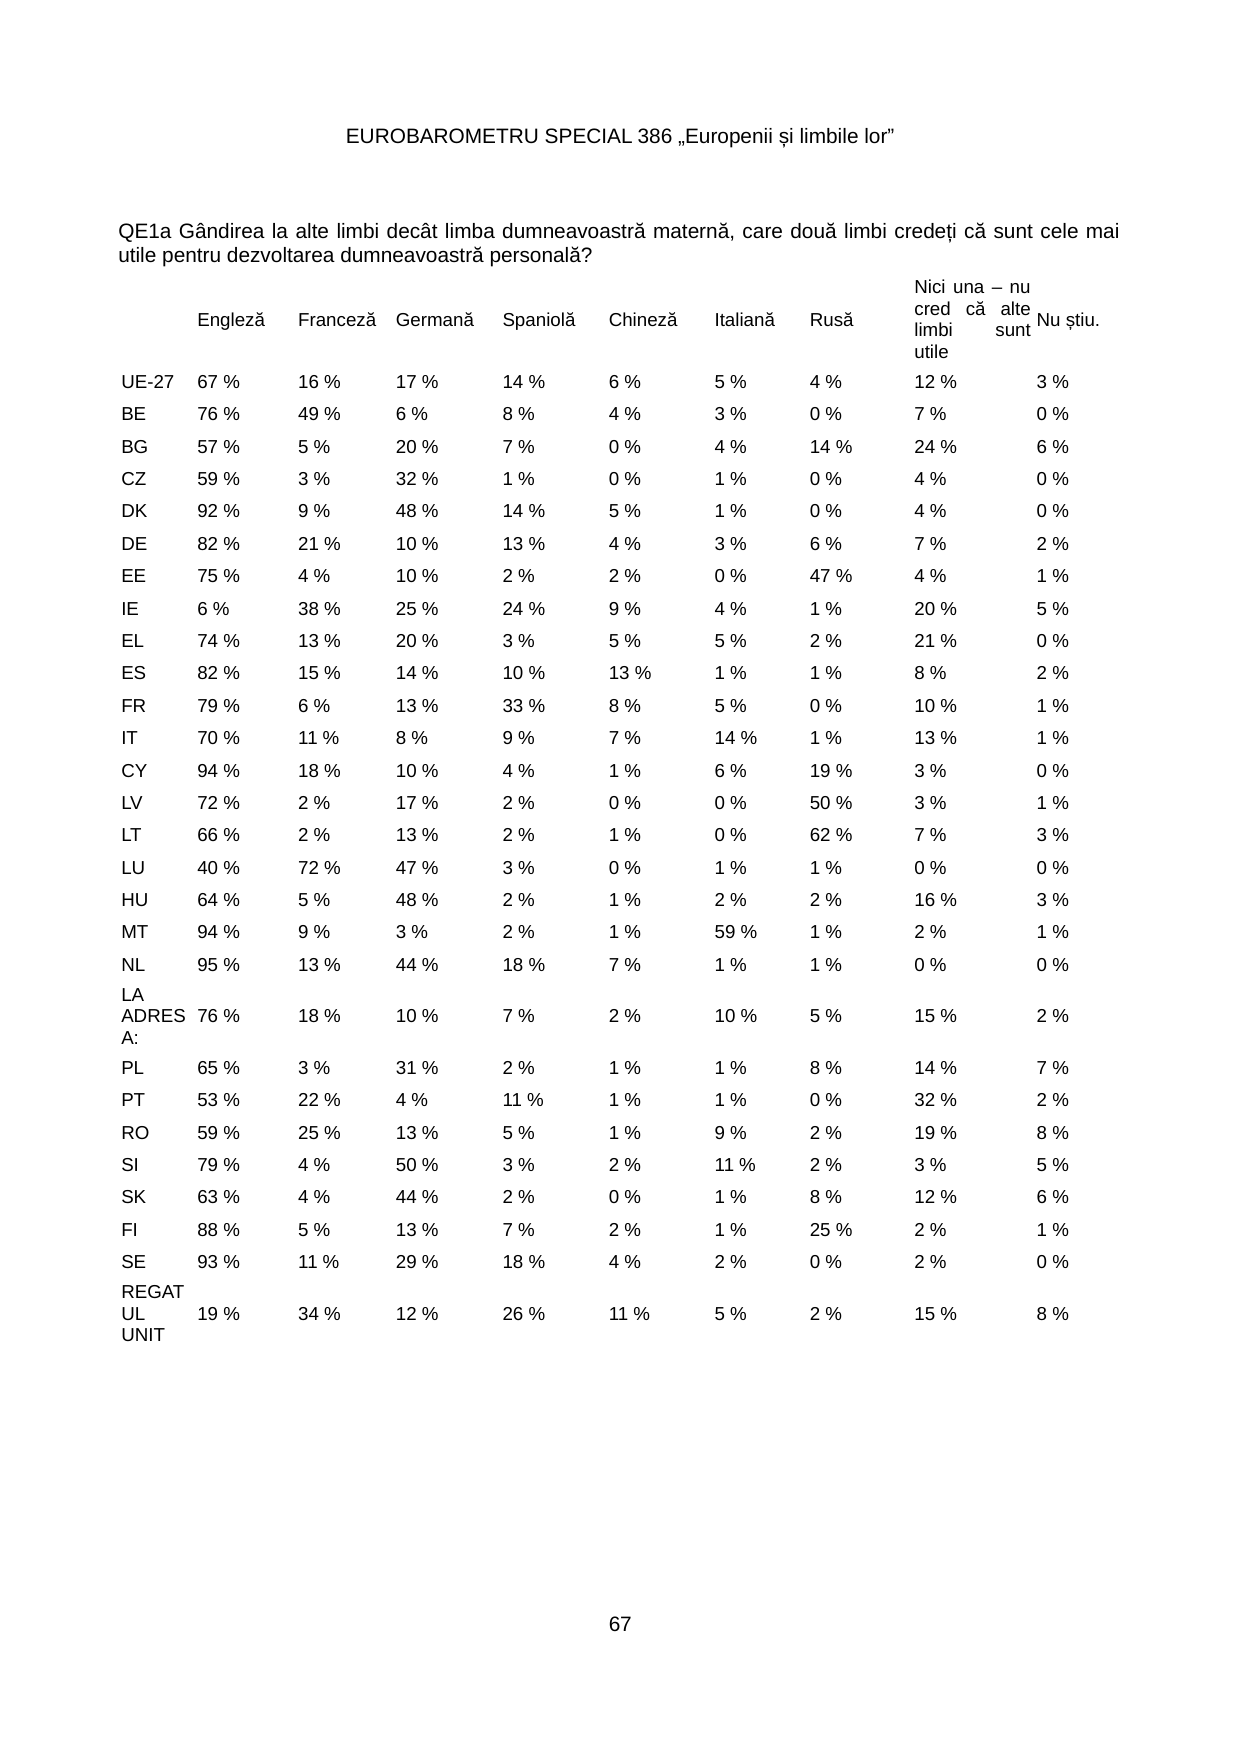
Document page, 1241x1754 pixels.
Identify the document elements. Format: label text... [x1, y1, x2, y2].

table_cell REGATUL UNIT [118, 1278, 194, 1348]
table_cell 2 % [295, 786, 393, 819]
table_cell 1 % [807, 592, 911, 624]
table_cell 18 % [499, 1246, 606, 1278]
table_cell 3 % [499, 1149, 606, 1181]
table_cell 3 % [1034, 819, 1122, 851]
table_cell 4 % [393, 1084, 499, 1116]
table_cell 14 % [807, 430, 911, 462]
table_cell 4 % [711, 430, 807, 462]
table_cell 18 % [499, 948, 606, 981]
table_cell 59 % [711, 916, 807, 948]
table_cell 2 % [606, 981, 711, 1051]
table_cell 1 % [807, 916, 911, 948]
table_cell 2 % [807, 884, 911, 916]
table_cell 0 % [606, 1181, 711, 1213]
table_cell 15 % [911, 1278, 1033, 1348]
table_cell 0 % [711, 819, 807, 851]
table_cell 57 % [194, 430, 295, 462]
table_cell 0 % [606, 463, 711, 495]
table_cell 19 % [807, 754, 911, 786]
table_cell 3 % [1034, 365, 1122, 398]
table_cell 4 % [295, 1149, 393, 1181]
table_cell 7 % [911, 819, 1033, 851]
table_cell NL [118, 948, 194, 981]
table_cell 9 % [606, 592, 711, 624]
table_cell 94 % [194, 916, 295, 948]
table_cell 2 % [499, 1051, 606, 1084]
table_cell 25 % [295, 1116, 393, 1148]
table_cell 9 % [711, 1116, 807, 1148]
table_cell 13 % [606, 657, 711, 689]
table_cell 1 % [807, 657, 911, 689]
table_cell SI [118, 1149, 194, 1181]
table_cell 7 % [499, 981, 606, 1051]
table_cell 2 % [499, 916, 606, 948]
table_cell 5 % [711, 624, 807, 657]
table_cell 49 % [295, 398, 393, 430]
table_cell 6 % [807, 527, 911, 559]
table_cell 8 % [807, 1051, 911, 1084]
table_cell 0 % [606, 430, 711, 462]
table_cell 0 % [807, 1084, 911, 1116]
table_header Nu știu. [1034, 273, 1122, 365]
table_cell ES [118, 657, 194, 689]
table_cell LU [118, 851, 194, 883]
table_cell 14 % [393, 657, 499, 689]
table_cell LT [118, 819, 194, 851]
table_cell 4 % [295, 1181, 393, 1213]
table_cell 3 % [711, 398, 807, 430]
table_cell 1 % [1034, 560, 1122, 592]
table_cell 76 % [194, 981, 295, 1051]
table_cell 79 % [194, 689, 295, 722]
table_cell 6 % [711, 754, 807, 786]
table_cell 8 % [807, 1181, 911, 1213]
table_cell 0 % [1034, 463, 1122, 495]
table_cell 0 % [1034, 624, 1122, 657]
table_cell 1 % [1034, 786, 1122, 819]
table_header [118, 273, 194, 365]
table_cell 5 % [711, 365, 807, 398]
table_cell 21 % [295, 527, 393, 559]
table_cell 5 % [499, 1116, 606, 1148]
table_cell 4 % [295, 560, 393, 592]
table_cell 33 % [499, 689, 606, 722]
table_cell 0 % [807, 1246, 911, 1278]
table_cell 11 % [295, 1246, 393, 1278]
table_cell 0 % [711, 786, 807, 819]
table_cell 25 % [393, 592, 499, 624]
table_cell 8 % [393, 722, 499, 754]
table_cell 1 % [606, 1051, 711, 1084]
table_cell 2 % [911, 916, 1033, 948]
table_cell 4 % [499, 754, 606, 786]
table_cell LA ADRESA: [118, 981, 194, 1051]
table_cell 10 % [393, 527, 499, 559]
table_cell 66 % [194, 819, 295, 851]
table_cell 21 % [911, 624, 1033, 657]
table_cell CY [118, 754, 194, 786]
table_cell 63 % [194, 1181, 295, 1213]
table_cell 82 % [194, 527, 295, 559]
table_cell 10 % [393, 981, 499, 1051]
table_cell 2 % [911, 1213, 1033, 1246]
table_cell 24 % [911, 430, 1033, 462]
table_cell 93 % [194, 1246, 295, 1278]
table_cell 9 % [499, 722, 606, 754]
table_cell 29 % [393, 1246, 499, 1278]
table_cell 0 % [1034, 948, 1122, 981]
table_cell 6 % [606, 365, 711, 398]
table_cell 11 % [295, 722, 393, 754]
table_cell 0 % [1034, 398, 1122, 430]
table_cell 40 % [194, 851, 295, 883]
table_cell 0 % [807, 689, 911, 722]
table_cell 3 % [911, 754, 1033, 786]
table_cell 62 % [807, 819, 911, 851]
table_cell 14 % [711, 722, 807, 754]
table_cell 4 % [807, 365, 911, 398]
table_cell 8 % [911, 657, 1033, 689]
table_cell 17 % [393, 365, 499, 398]
table_cell 25 % [807, 1213, 911, 1246]
table_cell 2 % [606, 1213, 711, 1246]
table_cell 13 % [393, 819, 499, 851]
table_header Nici una – nu cred că alte limbi sunt utile [911, 273, 1033, 365]
table_cell 12 % [911, 365, 1033, 398]
table_cell 1 % [606, 884, 711, 916]
table_cell 31 % [393, 1051, 499, 1084]
table_cell 47 % [807, 560, 911, 592]
table_cell 3 % [295, 1051, 393, 1084]
table_cell 0 % [1034, 754, 1122, 786]
table_cell 72 % [295, 851, 393, 883]
table_cell 82 % [194, 657, 295, 689]
table_cell 1 % [606, 1084, 711, 1116]
table_cell 2 % [499, 560, 606, 592]
table_cell 88 % [194, 1213, 295, 1246]
table_cell 5 % [295, 1213, 393, 1246]
table_cell 10 % [393, 754, 499, 786]
table_cell 1 % [711, 1084, 807, 1116]
table_cell 6 % [393, 398, 499, 430]
table_cell 2 % [606, 1149, 711, 1181]
table_cell 0 % [1034, 1246, 1122, 1278]
table_cell 38 % [295, 592, 393, 624]
table_cell 1 % [807, 851, 911, 883]
table_cell 0 % [1034, 495, 1122, 527]
table_cell 2 % [499, 819, 606, 851]
table_cell 2 % [711, 1246, 807, 1278]
table_cell 0 % [807, 398, 911, 430]
table_cell CZ [118, 463, 194, 495]
table_cell 3 % [911, 786, 1033, 819]
table_cell FI [118, 1213, 194, 1246]
table_cell 67 % [194, 365, 295, 398]
text QE1a Gândirea la alte limbi decât limba dumneavoastră maternă, care două limbi credeți că sunt cele mai utile pentru dezvoltarea dumneavoastră personală? [118, 219, 1122, 267]
table_cell 2 % [807, 1116, 911, 1148]
table_cell 18 % [295, 981, 393, 1051]
table_cell 7 % [499, 1213, 606, 1246]
table_cell 13 % [393, 689, 499, 722]
table_cell EE [118, 560, 194, 592]
table_cell 7 % [499, 430, 606, 462]
table_cell 13 % [911, 722, 1033, 754]
table_cell 72 % [194, 786, 295, 819]
table_cell 79 % [194, 1149, 295, 1181]
table_cell 15 % [295, 657, 393, 689]
table_cell 65 % [194, 1051, 295, 1084]
table_cell 34 % [295, 1278, 393, 1348]
table_cell 53 % [194, 1084, 295, 1116]
table_cell 2 % [1034, 527, 1122, 559]
table_cell 2 % [606, 560, 711, 592]
table_cell IT [118, 722, 194, 754]
table_cell 1 % [1034, 722, 1122, 754]
table_header Engleză [194, 273, 295, 365]
table_cell 6 % [295, 689, 393, 722]
table_cell 0 % [807, 495, 911, 527]
table_cell 2 % [807, 1149, 911, 1181]
table_cell 3 % [711, 527, 807, 559]
table_cell 9 % [295, 916, 393, 948]
table_cell 13 % [393, 1116, 499, 1148]
table_cell 4 % [911, 560, 1033, 592]
table_cell 13 % [499, 527, 606, 559]
table_cell 1 % [1034, 916, 1122, 948]
table_cell RO [118, 1116, 194, 1148]
table_cell 1 % [711, 1213, 807, 1246]
table_cell 0 % [1034, 851, 1122, 883]
table_cell 48 % [393, 495, 499, 527]
table_cell 15 % [911, 981, 1033, 1051]
table_cell 2 % [1034, 1084, 1122, 1116]
table_cell 59 % [194, 463, 295, 495]
table_cell 2 % [295, 819, 393, 851]
table_cell 5 % [711, 1278, 807, 1348]
table_cell 22 % [295, 1084, 393, 1116]
table_cell 0 % [911, 948, 1033, 981]
table_cell 0 % [807, 463, 911, 495]
table_cell 8 % [606, 689, 711, 722]
table_cell 6 % [1034, 1181, 1122, 1213]
table_cell BE [118, 398, 194, 430]
table_cell 1 % [606, 819, 711, 851]
table_cell 0 % [606, 786, 711, 819]
table_cell 0 % [911, 851, 1033, 883]
table_cell 2 % [1034, 657, 1122, 689]
table_cell EL [118, 624, 194, 657]
table_cell 20 % [911, 592, 1033, 624]
table_cell 2 % [711, 884, 807, 916]
table_cell 4 % [606, 527, 711, 559]
table_cell 5 % [711, 689, 807, 722]
table_cell 32 % [911, 1084, 1033, 1116]
table_cell 4 % [606, 398, 711, 430]
table_cell 76 % [194, 398, 295, 430]
table_cell 5 % [295, 430, 393, 462]
table_cell 1 % [711, 948, 807, 981]
table_cell 1 % [606, 1116, 711, 1148]
table_cell 8 % [499, 398, 606, 430]
table_header Germană [393, 273, 499, 365]
table_cell 14 % [499, 495, 606, 527]
table_cell 7 % [1034, 1051, 1122, 1084]
table_cell 3 % [295, 463, 393, 495]
table_cell 1 % [711, 657, 807, 689]
table_cell PL [118, 1051, 194, 1084]
table_cell 10 % [711, 981, 807, 1051]
table_cell 1 % [1034, 1213, 1122, 1246]
table_cell 7 % [606, 948, 711, 981]
table_cell IE [118, 592, 194, 624]
table_cell 5 % [1034, 592, 1122, 624]
table_cell PT [118, 1084, 194, 1116]
table_header Italiană [711, 273, 807, 365]
table_cell 92 % [194, 495, 295, 527]
table_cell 8 % [1034, 1278, 1122, 1348]
table_cell 5 % [606, 495, 711, 527]
table_cell 7 % [911, 398, 1033, 430]
table_cell 1 % [499, 463, 606, 495]
table_cell LV [118, 786, 194, 819]
table_header Chineză [606, 273, 711, 365]
table_cell BG [118, 430, 194, 462]
table_cell 2 % [807, 1278, 911, 1348]
table_cell 4 % [606, 1246, 711, 1278]
table_cell 17 % [393, 786, 499, 819]
table_cell 11 % [606, 1278, 711, 1348]
table_cell 74 % [194, 624, 295, 657]
table_cell 16 % [911, 884, 1033, 916]
table_cell 1 % [606, 916, 711, 948]
table_cell 1 % [807, 722, 911, 754]
table_cell 20 % [393, 430, 499, 462]
table_cell 5 % [1034, 1149, 1122, 1181]
table_cell 13 % [295, 624, 393, 657]
table_cell 10 % [393, 560, 499, 592]
table_cell 20 % [393, 624, 499, 657]
table_cell 7 % [606, 722, 711, 754]
table_cell MT [118, 916, 194, 948]
table_cell 59 % [194, 1116, 295, 1148]
table_cell 70 % [194, 722, 295, 754]
table_cell 13 % [393, 1213, 499, 1246]
table_cell 11 % [499, 1084, 606, 1116]
table_cell 4 % [911, 495, 1033, 527]
table_cell 2 % [499, 786, 606, 819]
table_cell 2 % [499, 1181, 606, 1213]
table_cell 0 % [711, 560, 807, 592]
table_header Franceză [295, 273, 393, 365]
table_cell 10 % [911, 689, 1033, 722]
table_cell UE-27 [118, 365, 194, 398]
table_cell 14 % [911, 1051, 1033, 1084]
table_cell DK [118, 495, 194, 527]
table_cell 95 % [194, 948, 295, 981]
table_cell 14 % [499, 365, 606, 398]
table_header Rusă [807, 273, 911, 365]
table_cell 16 % [295, 365, 393, 398]
table_cell 50 % [393, 1149, 499, 1181]
table_cell 32 % [393, 463, 499, 495]
table_cell 24 % [499, 592, 606, 624]
table_cell 6 % [194, 592, 295, 624]
table_cell DE [118, 527, 194, 559]
table_cell 19 % [911, 1116, 1033, 1148]
table_cell 26 % [499, 1278, 606, 1348]
table_cell 3 % [911, 1149, 1033, 1181]
table_cell 1 % [711, 463, 807, 495]
table_cell 19 % [194, 1278, 295, 1348]
table_cell 3 % [499, 624, 606, 657]
table_header Spaniolă [499, 273, 606, 365]
table_cell 1 % [711, 495, 807, 527]
table_cell 1 % [807, 948, 911, 981]
table_cell 3 % [393, 916, 499, 948]
table_cell 44 % [393, 948, 499, 981]
table_cell 75 % [194, 560, 295, 592]
table_cell 44 % [393, 1181, 499, 1213]
table_cell 48 % [393, 884, 499, 916]
table_cell 5 % [606, 624, 711, 657]
table_cell 0 % [606, 851, 711, 883]
table_cell 50 % [807, 786, 911, 819]
table_cell 1 % [711, 1181, 807, 1213]
table_cell 2 % [807, 624, 911, 657]
table_cell HU [118, 884, 194, 916]
table_cell 9 % [295, 495, 393, 527]
table_cell 7 % [911, 527, 1033, 559]
table_cell 2 % [1034, 981, 1122, 1051]
table_cell 2 % [499, 884, 606, 916]
table_cell 13 % [295, 948, 393, 981]
table_cell 1 % [606, 754, 711, 786]
table_cell 2 % [911, 1246, 1033, 1278]
table_cell 6 % [1034, 430, 1122, 462]
table_cell 11 % [711, 1149, 807, 1181]
table_cell 4 % [711, 592, 807, 624]
table_cell FR [118, 689, 194, 722]
table_cell 3 % [499, 851, 606, 883]
table_cell 8 % [1034, 1116, 1122, 1148]
table_cell 4 % [911, 463, 1033, 495]
table_cell 1 % [711, 1051, 807, 1084]
table_cell 10 % [499, 657, 606, 689]
table_cell 5 % [807, 981, 911, 1051]
table_cell 94 % [194, 754, 295, 786]
table_cell SK [118, 1181, 194, 1213]
table_cell 5 % [295, 884, 393, 916]
table_cell 47 % [393, 851, 499, 883]
table_cell 64 % [194, 884, 295, 916]
table_cell 1 % [711, 851, 807, 883]
table_cell 12 % [911, 1181, 1033, 1213]
table_cell 12 % [393, 1278, 499, 1348]
table_cell 1 % [1034, 689, 1122, 722]
table_cell 3 % [1034, 884, 1122, 916]
table_cell 18 % [295, 754, 393, 786]
table_cell SE [118, 1246, 194, 1278]
